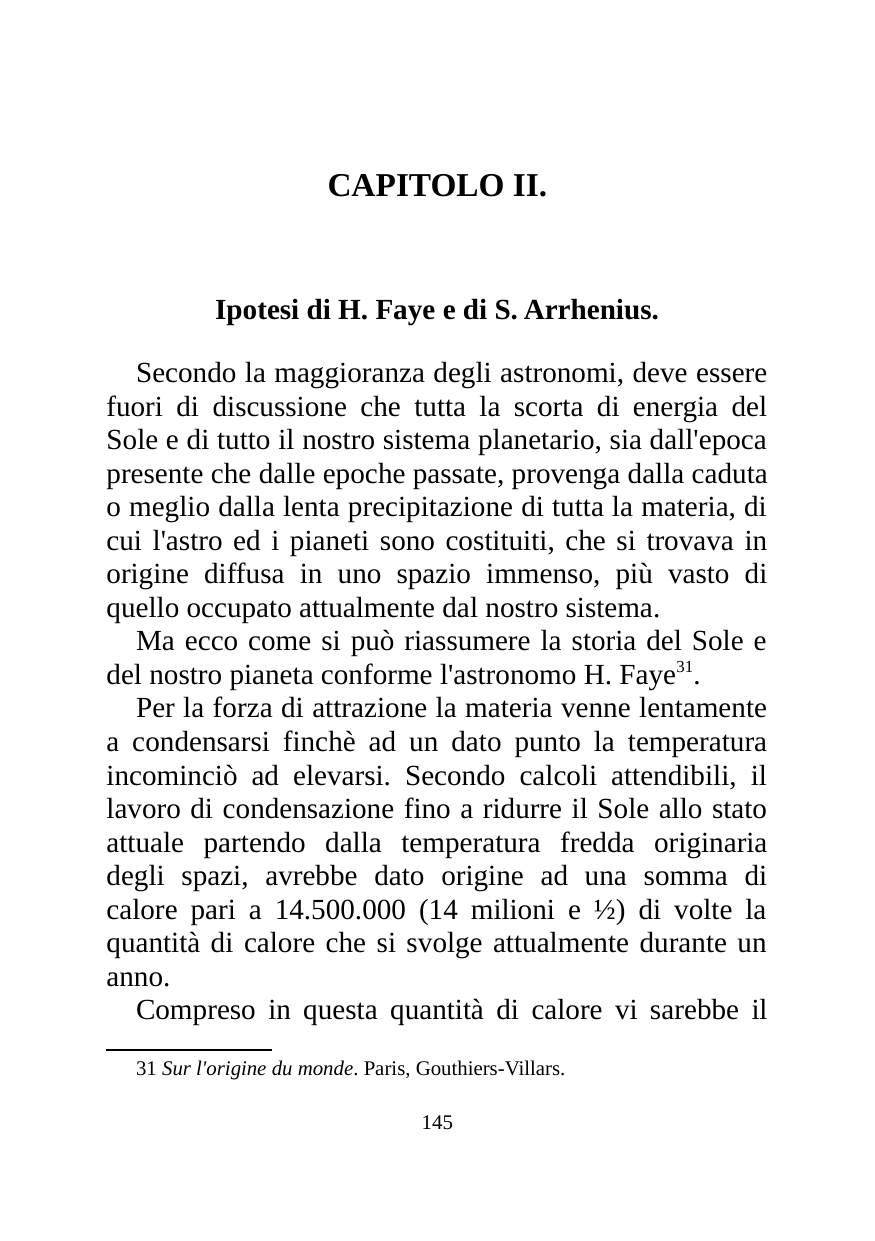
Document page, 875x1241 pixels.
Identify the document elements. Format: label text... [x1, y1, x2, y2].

text Ma ecco come si può riassumere la storia del Sole e del nostro pianeta conforme l'astronomo H. Faye. [106, 623, 768, 691]
text Sur l'origine du monde. Paris, Gouthiers-Villars. [106, 1056, 768, 1080]
text Per la forza di attrazione la materia venne lentamente a condensarsi finchè ad un dato punto la temperatura incominciò ad elevarsi. Secondo calcoli attendibili, il lavoro di condensazione fino a ridurre il Sole allo stato attuale partendo dalla temperatura fredda originaria degli spazi, avrebbe dato origine ad una somma di calore pari a 14.500.000 (14 milioni e ½) di volte la quantità di calore che si svolge attualmente durante un anno. [106, 691, 768, 992]
text Compreso in questa quantità di calore vi sarebbe il [106, 992, 768, 1026]
subtitle Ipotesi di H. Faye e di S. Arrhenius. [106, 292, 768, 326]
text Secondo la maggioranza degli astronomi, deve essere fuori di discussione che tutta la scorta di energia del Sole e di tutto il nostro sistema planetario, sia dall'epoca presente che dalle epoche passate, provenga dalla caduta o meglio dalla lenta precipitazione di tutta la materia, di cui l'astro ed i pianeti sono costituiti, che si trovava in origine diffusa in uno spazio immenso, più vasto di quello occupato attualmente dal nostro sistema. [106, 355, 768, 623]
subtitle CAPITOLO II. [106, 165, 768, 204]
